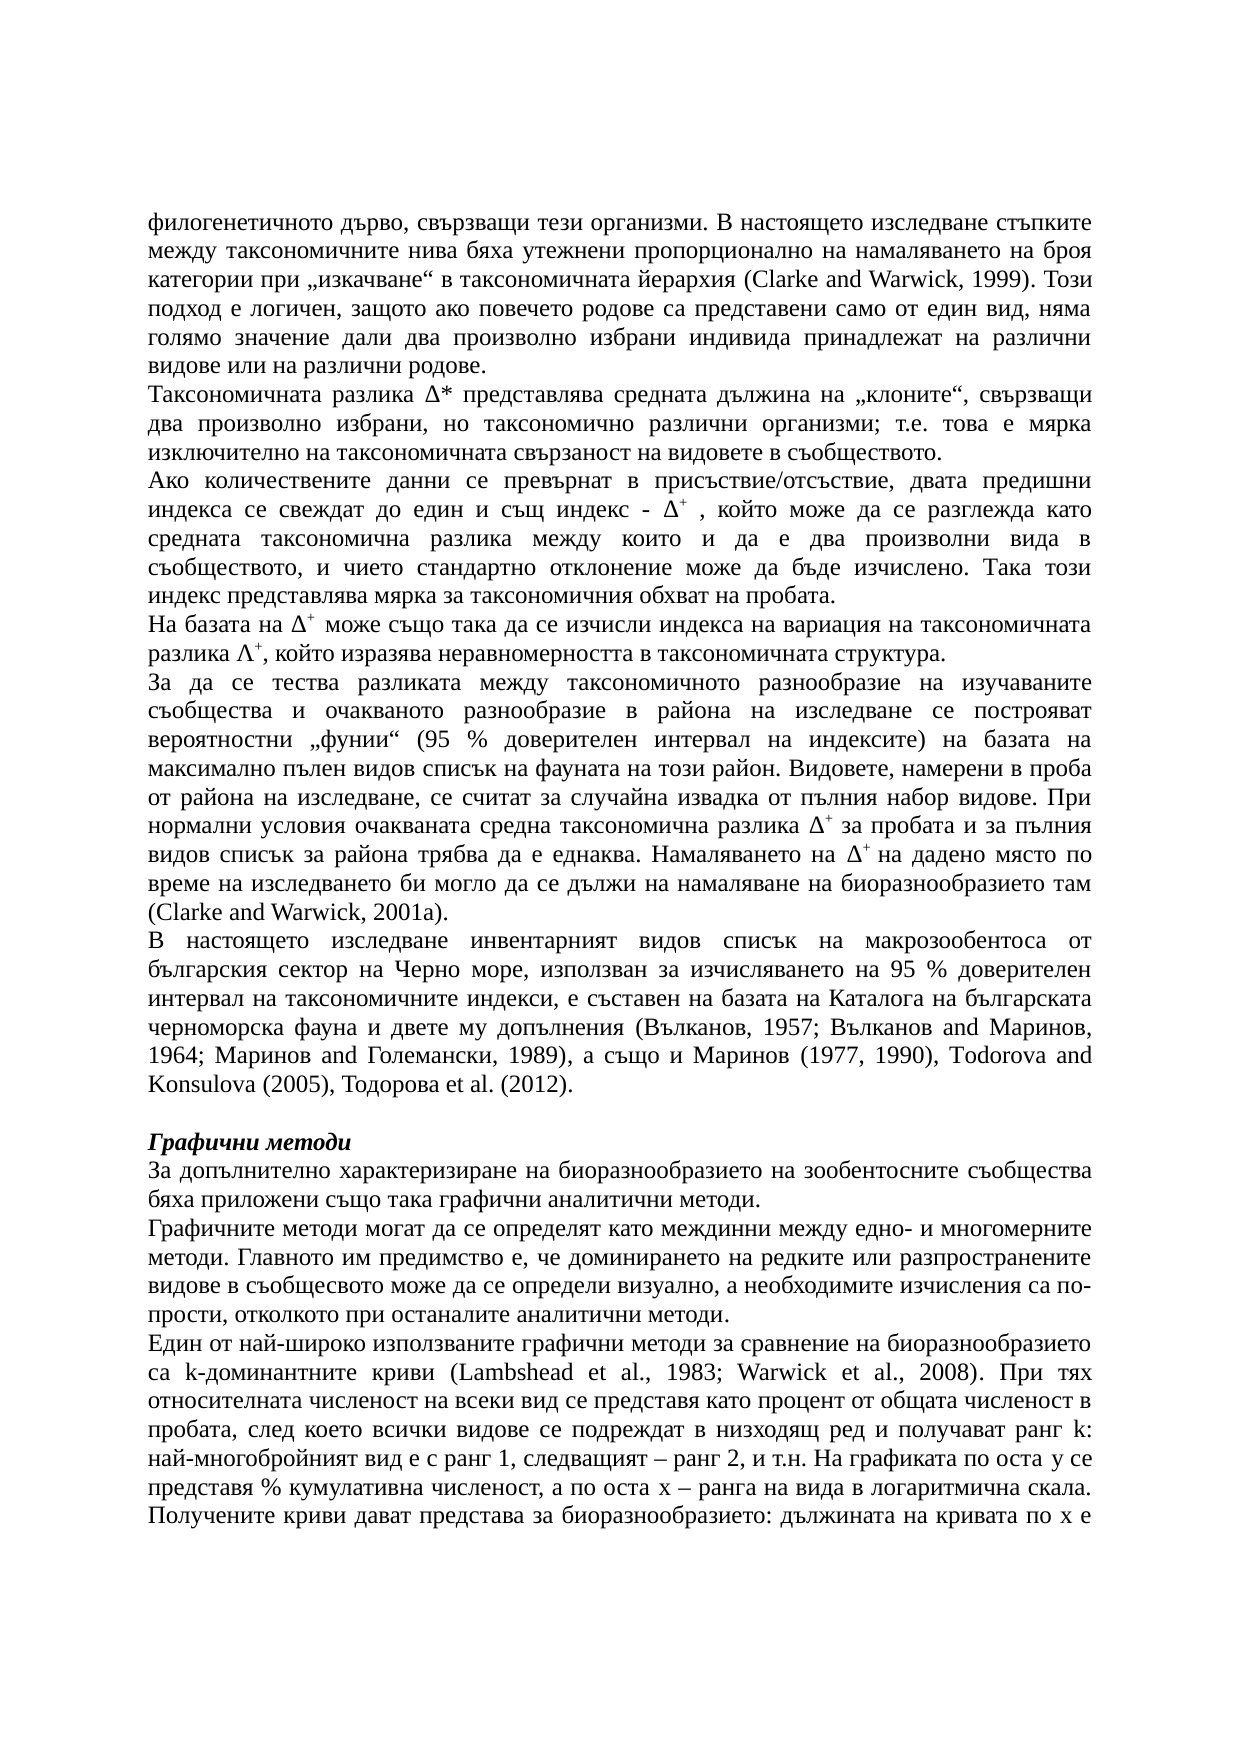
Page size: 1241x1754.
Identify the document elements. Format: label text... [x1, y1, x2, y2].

text На базата на Δ+ може също така да се изчисли индекса на вариация на таксономичната разлика Λ+, който изразява неравномерността в таксономичната структура. [148, 609, 1093, 667]
text Графични методи [148, 1127, 1093, 1155]
text За допълнително характеризиране на биоразнообразието на зообентосните съобщества бяха приложени също така графични аналитични методи. [148, 1155, 1093, 1213]
text В настоящето изследване инвентарният видов списък на макрозообентоса от българския сектор на Черно море, използван за изчисляването на 95 % доверителен интервал на таксономичните индекси, е съставен на базата на Каталога на българската черноморска фауна и двете му допълнения (Вълканов, 1957; Вълканов and Маринов, 1964; Маринов and Големански, 1989), а също и Маринов (1977, 1990), Todorova and Konsulova (2005), Тодорова et al. (2012). [148, 925, 1093, 1098]
text филогенетичното дърво, свързващи тези организми. В настоящето изследване стъпките между таксономичните нива бяха утежнени пропорционално на намаляването на броя категории при „изкачване“ в таксономичната йерархия (Clarke and Warwick, 1999). Този подход е логичен, защото ако повечето родове са представени само от един вид, няма голямо значение дали два произволно избрани индивида принадлежат на различни видове или на различни родове. [148, 207, 1093, 379]
text Графичните методи могат да се определят като междинни между едно- и многомерните методи. Главното им предимство е, че доминирането на редките или разпространените видове в съобщесвото може да се определи визуално, а необходимите изчисления са по-прости, отколкото при останалите аналитични методи. [148, 1213, 1093, 1328]
text Ако количествените данни се превърнат в присъствие/отсъствие, двата предишни индекса се свеждат до един и същ индекс - Δ+ , който може да се разглежда като средната таксономична разлика между които и да е два произволни вида в съобществото, и чието стандартно отклонение може да бъде изчислено. Така този индекс представлява мярка за таксономичния обхват на пробата. [148, 465, 1093, 609]
text За да се тества разликата между таксономичното разнообразие на изучаваните съобщества и очакваното разнообразие в района на изследване се построяват вероятностни „фунии“ (95 % доверителен интервал на индексите) на базата на максимално пълен видов списък на фауната на този район. Видовете, намерени в проба от района на изследване, се считат за случайна извадка от пълния набор видове. При нормални условия очакваната средна таксономична разлика Δ+ за пробата и за пълния видов списък за района трябва да е еднаква. Намаляването на Δ+ на дадено място по време на изследването би могло да се дължи на намаляване на биоразнообразието там (Clarke and Warwick, 2001a). [148, 667, 1093, 925]
text Един от най-широко използваните графични методи за сравнение на биоразнообразието са k-доминантните криви (Lambshead et al., 1983; Warwick et al., 2008). При тях относителната численост на всеки вид се представя като процент от общата численост в пробата, след което всички видове се подреждат в низходящ ред и получават ранг k: най-многобройният вид е с ранг 1, следващият – ранг 2, и т.н. На графиката по оста y се представя % кумулативна численост, а по оста x – ранга на вида в логаритмична скала. Получените криви дават представа за биоразнообразието: дължината на кривата по х е [148, 1328, 1093, 1529]
text Таксономичната разлика Δ* представлява средната дължина на „клоните“, свързващи два произволно избрани, но таксономично различни организми; т.е. това е мярка изключително на таксономичната свързаност на видовете в съобществото. [148, 379, 1093, 465]
